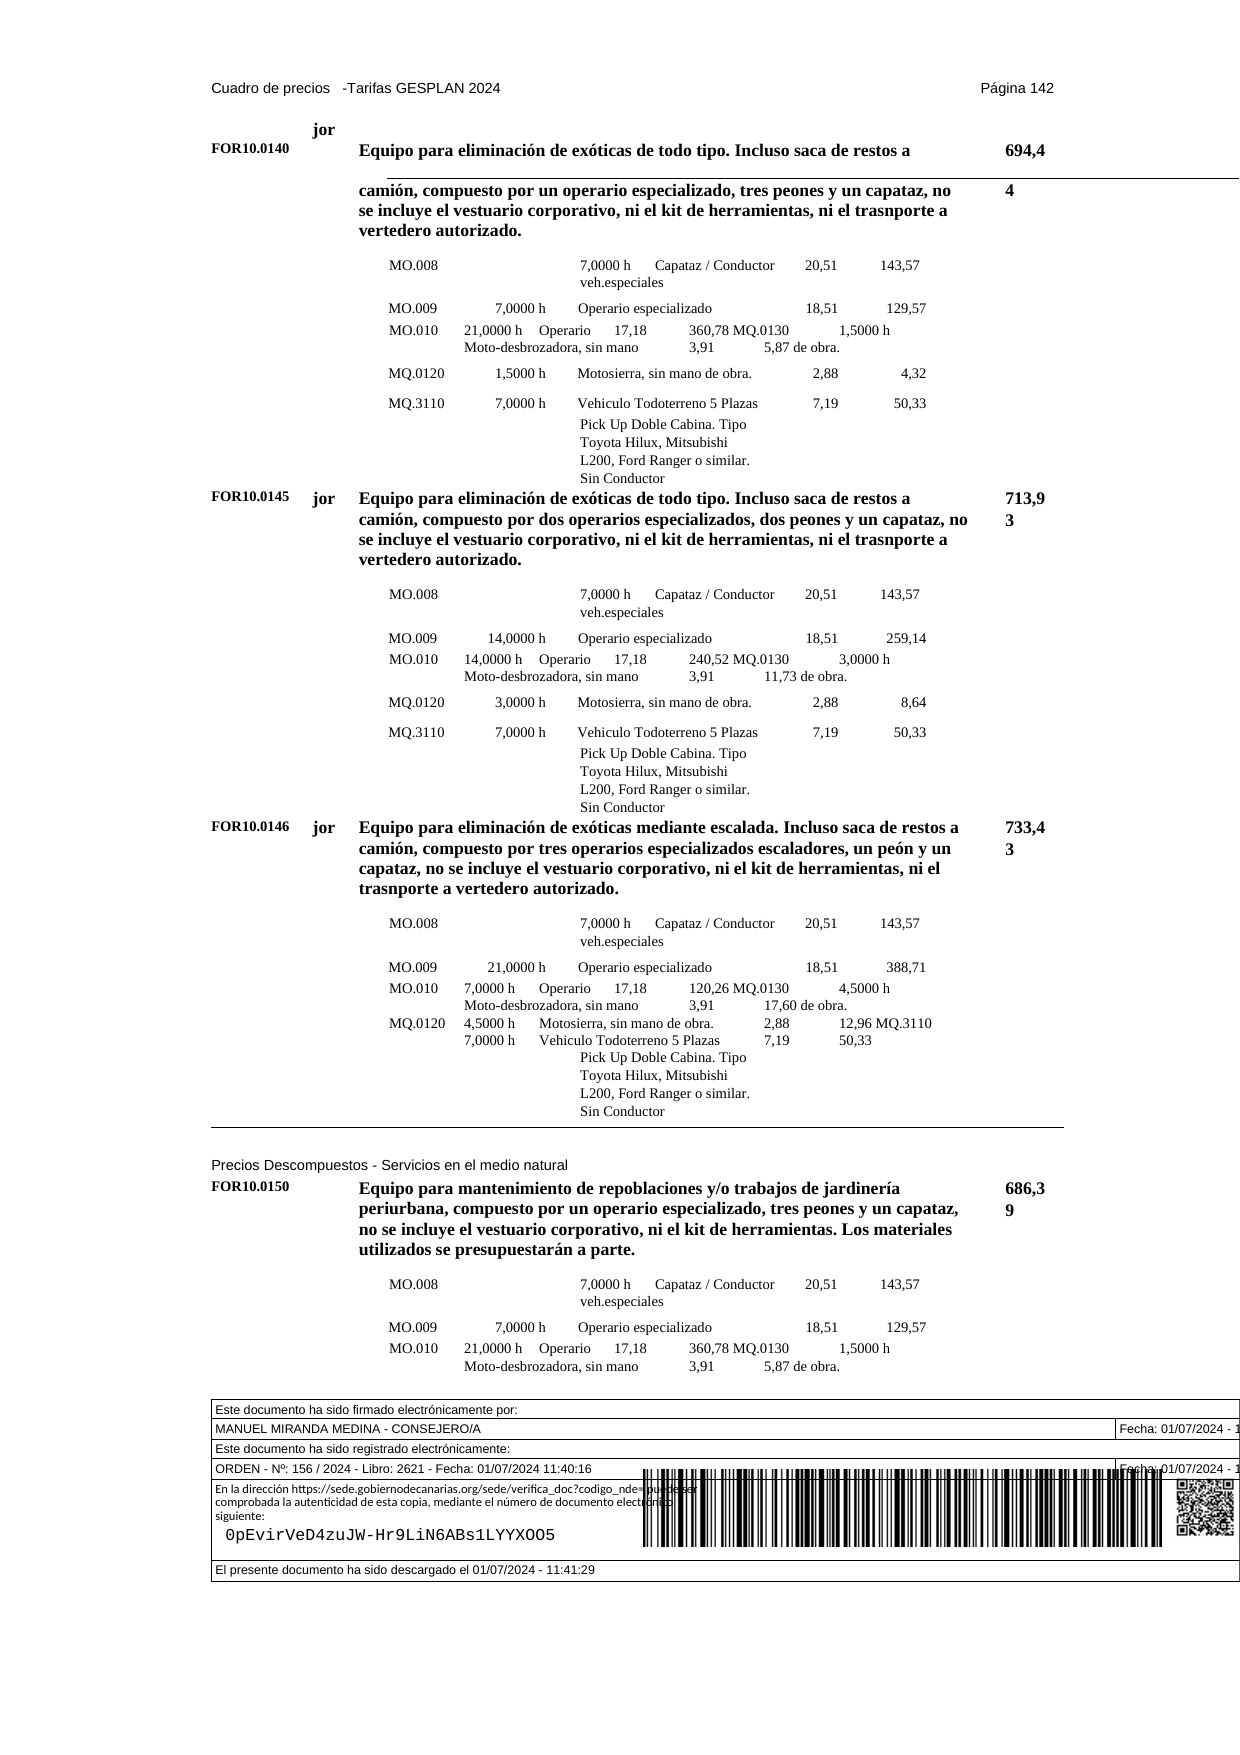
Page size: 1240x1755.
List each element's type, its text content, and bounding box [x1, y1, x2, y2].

table_header [313, 1178, 358, 1399]
table_header Equipo para eliminación de exóticas de todo tipo. Incluso saca de restos a camión, compuesto por un operario especializado, tres peones y un capataz, no se incluye el vestuario corporativo, ni el kit de herramientas, ni el trasnporte a vertedero autorizado. MO.008 7,0000 h Capataz / Conductor 20,51 143,57 veh.especiales MO.009 7,0000 h Operario especializado 18,51 129,57 MO.010 21,0000 h Operario 17,18 360,78 MQ.0130 1,5000 h Moto-desbrozadora, sin mano 3,91 5,87 de obra. MQ.0120 1,5000 h Motosierra, sin mano de obra. 2,88 4,32 MQ.3110 7,0000 h Vehiculo Todoterreno 5 Plazas 7,19 50,33 Pick Up Doble Cabina. Tipo Toyota Hilux, Mitsubishi L200, Ford Ranger o similar. Sin Conductor [359, 140, 1005, 488]
table_header FOR10.0140 [211, 140, 312, 488]
table_cell FOR10.0145 [211, 488, 312, 817]
table_header FOR10.0150 [211, 1178, 312, 1399]
table_cell FOR10.0146 [211, 817, 312, 1127]
table_cell jor [313, 488, 358, 817]
table_cell 733,43 [1005, 817, 1053, 1127]
table_cell Equipo para eliminación de exóticas de todo tipo. Incluso saca de restos a camión, compuesto por dos operarios especializados, dos peones y un capataz, no se incluye el vestuario corporativo, ni el kit de herramientas, ni el trasnporte a vertedero autorizado. MO.008 7,0000 h Capataz / Conductor 20,51 143,57 veh.especiales MO.009 14,0000 h Operario especializado 18,51 259,14 MO.010 14,0000 h Operario 17,18 240,52 MQ.0130 3,0000 h Moto-desbrozadora, sin mano 3,91 11,73 de obra. MQ.0120 3,0000 h Motosierra, sin mano de obra. 2,88 8,64 MQ.3110 7,0000 h Vehiculo Todoterreno 5 Plazas 7,19 50,33 Pick Up Doble Cabina. Tipo Toyota Hilux, Mitsubishi L200, Ford Ranger o similar. Sin Conductor [359, 488, 1005, 817]
table_cell 713,93 [1005, 488, 1053, 817]
table_header 686,39 [1005, 1178, 1053, 1399]
table_header Equipo para mantenimiento de repoblaciones y/o trabajos de jardinería periurbana, compuesto por un operario especializado, tres peones y un capataz, no se incluye el vestuario corporativo, ni el kit de herramientas. Los materiales utilizados se presupuestarán a parte. MO.008 7,0000 h Capataz / Conductor 20,51 143,57 veh.especiales MO.009 7,0000 h Operario especializado 18,51 129,57 MO.010 21,0000 h Operario 17,18 360,78 MQ.0130 1,5000 h Moto-desbrozadora, sin mano 3,91 5,87 de obra. [359, 1178, 1005, 1399]
table_header 694,4 [1005, 140, 1053, 178]
table_header [313, 140, 358, 488]
text Precios Descompuestos - Servicios en el medio natural [211, 1157, 968, 1174]
table_header 4 [1005, 179, 1053, 488]
table_cell jor [313, 817, 358, 1127]
table_cell Equipo para eliminación de exóticas mediante escalada. Incluso saca de restos a camión, compuesto por tres operarios especializados escaladores, un peón y un capataz, no se incluye el vestuario corporativo, ni el kit de herramientas, ni el trasnporte a vertedero autorizado. MO.008 7,0000 h Capataz / Conductor 20,51 143,57 veh.especiales MO.009 21,0000 h Operario especializado 18,51 388,71 MO.010 7,0000 h Operario 17,18 120,26 MQ.0130 4,5000 h Moto-desbrozadora, sin mano 3,91 17,60 de obra. MQ.0120 4,5000 h Motosierra, sin mano de obra. 2,88 12,96 MQ.3110 7,0000 h Vehiculo Todoterreno 5 Plazas 7,19 50,33 Pick Up Doble Cabina. Tipo Toyota Hilux, Mitsubishi L200, Ford Ranger o similar. Sin Conductor [359, 817, 1005, 1127]
